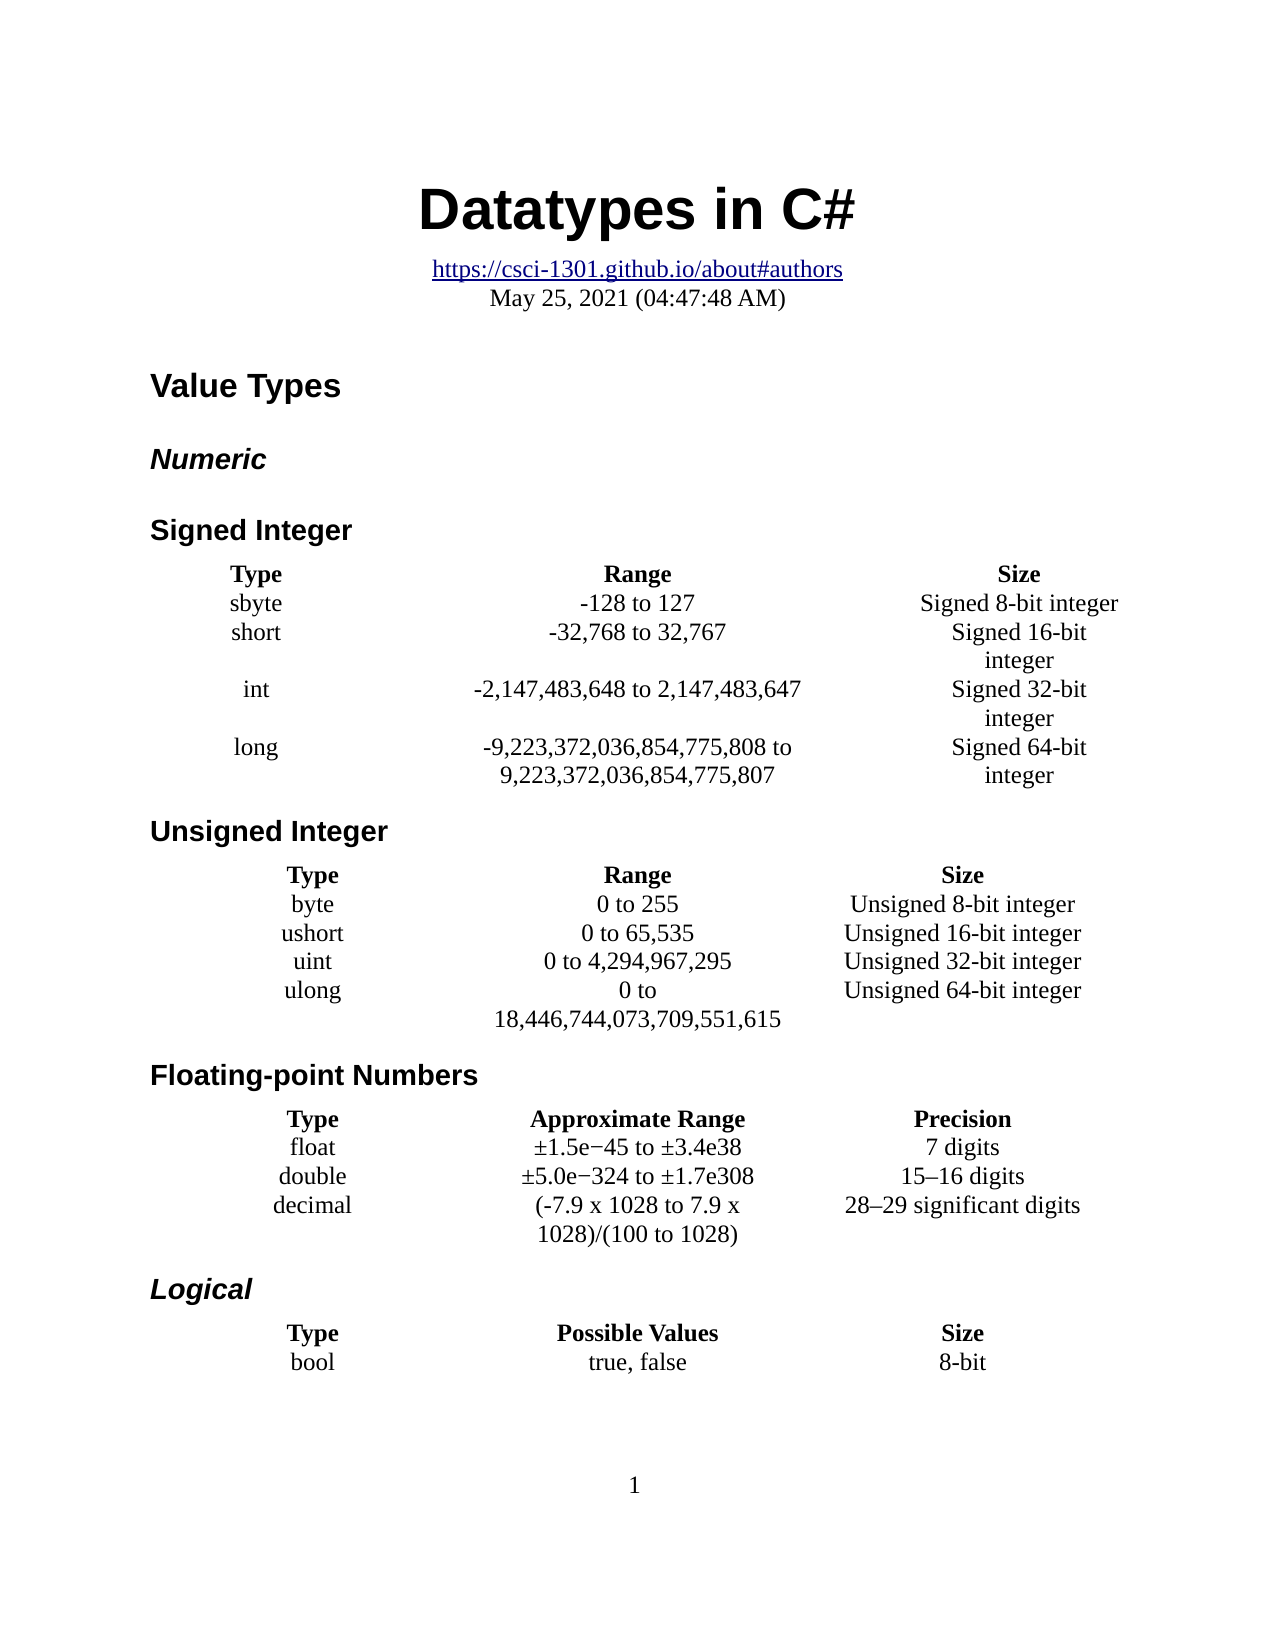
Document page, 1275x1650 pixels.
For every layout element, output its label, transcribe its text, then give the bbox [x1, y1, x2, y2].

subtitle Unsigned Integer [150, 814, 1125, 848]
table_cell ulong [150, 975, 475, 1033]
table_header Range [362, 559, 913, 588]
table_cell Unsigned 32-bit integer [800, 946, 1125, 975]
table_cell Signed 64-bit integer [913, 732, 1125, 789]
table_cell true, false [475, 1347, 800, 1376]
table_cell byte [150, 889, 475, 918]
table_cell 15–16 digits [800, 1161, 1125, 1190]
table_cell Unsigned 8-bit integer [800, 889, 1125, 918]
table_cell Signed 16-bit integer [913, 617, 1125, 674]
subtitle Signed Integer [150, 513, 1125, 547]
table_cell ±5.0e−324 to ±1.7e308 [475, 1161, 800, 1190]
table_cell (-7.9 x 1028 to 7.9 x 1028)/(100 to 1028) [475, 1190, 800, 1247]
table_cell 0 to 255 [475, 889, 800, 918]
table_cell double [150, 1161, 475, 1190]
table_cell -9,223,372,036,854,775,808 to 9,223,372,036,854,775,807 [362, 732, 913, 789]
table_header Size [800, 860, 1125, 889]
table_cell uint [150, 946, 475, 975]
table_cell Signed 32-bit integer [913, 674, 1125, 732]
text May 25, 2021 (04:47:48 AM) [150, 283, 1125, 312]
subtitle Logical [150, 1272, 1125, 1306]
table_cell decimal [150, 1190, 475, 1247]
table_header Type [150, 860, 475, 889]
table_cell ushort [150, 918, 475, 946]
subtitle Numeric [150, 442, 1125, 476]
table_cell int [150, 674, 362, 732]
table_cell float [150, 1133, 475, 1161]
table_cell Signed 8-bit integer [913, 588, 1125, 617]
title Datatypes in C# [150, 175, 1125, 242]
table_cell 0 to 4,294,967,295 [475, 946, 800, 975]
table_header Approximate Range [475, 1104, 800, 1132]
table_header Type [150, 559, 362, 588]
subtitle Value Types [150, 366, 1125, 404]
table_cell -32,768 to 32,767 [362, 617, 913, 674]
text https://csci-1301.github.io/about#authors [150, 254, 1125, 283]
table_cell 0 to 65,535 [475, 918, 800, 946]
table_header Size [800, 1319, 1125, 1347]
table_header Range [475, 860, 800, 889]
table_cell bool [150, 1347, 475, 1376]
table_header Type [150, 1319, 475, 1347]
table_cell Unsigned 16-bit integer [800, 918, 1125, 946]
table_cell 0 to 18,446,744,073,709,551,615 [475, 975, 800, 1033]
table_header Type [150, 1104, 475, 1132]
table_header Precision [800, 1104, 1125, 1132]
table_cell sbyte [150, 588, 362, 617]
table_cell short [150, 617, 362, 674]
table_cell 7 digits [800, 1133, 1125, 1161]
table_cell ±1.5e−45 to ±3.4e38 [475, 1133, 800, 1161]
table_cell Unsigned 64-bit integer [800, 975, 1125, 1033]
table_cell -128 to 127 [362, 588, 913, 617]
table_cell -2,147,483,648 to 2,147,483,647 [362, 674, 913, 732]
table_cell 28–29 significant digits [800, 1190, 1125, 1247]
table_cell 8-bit [800, 1347, 1125, 1376]
table_header Size [913, 559, 1125, 588]
table_cell long [150, 732, 362, 789]
table_header Possible Values [475, 1319, 800, 1347]
subtitle Floating-point Numbers [150, 1058, 1125, 1091]
